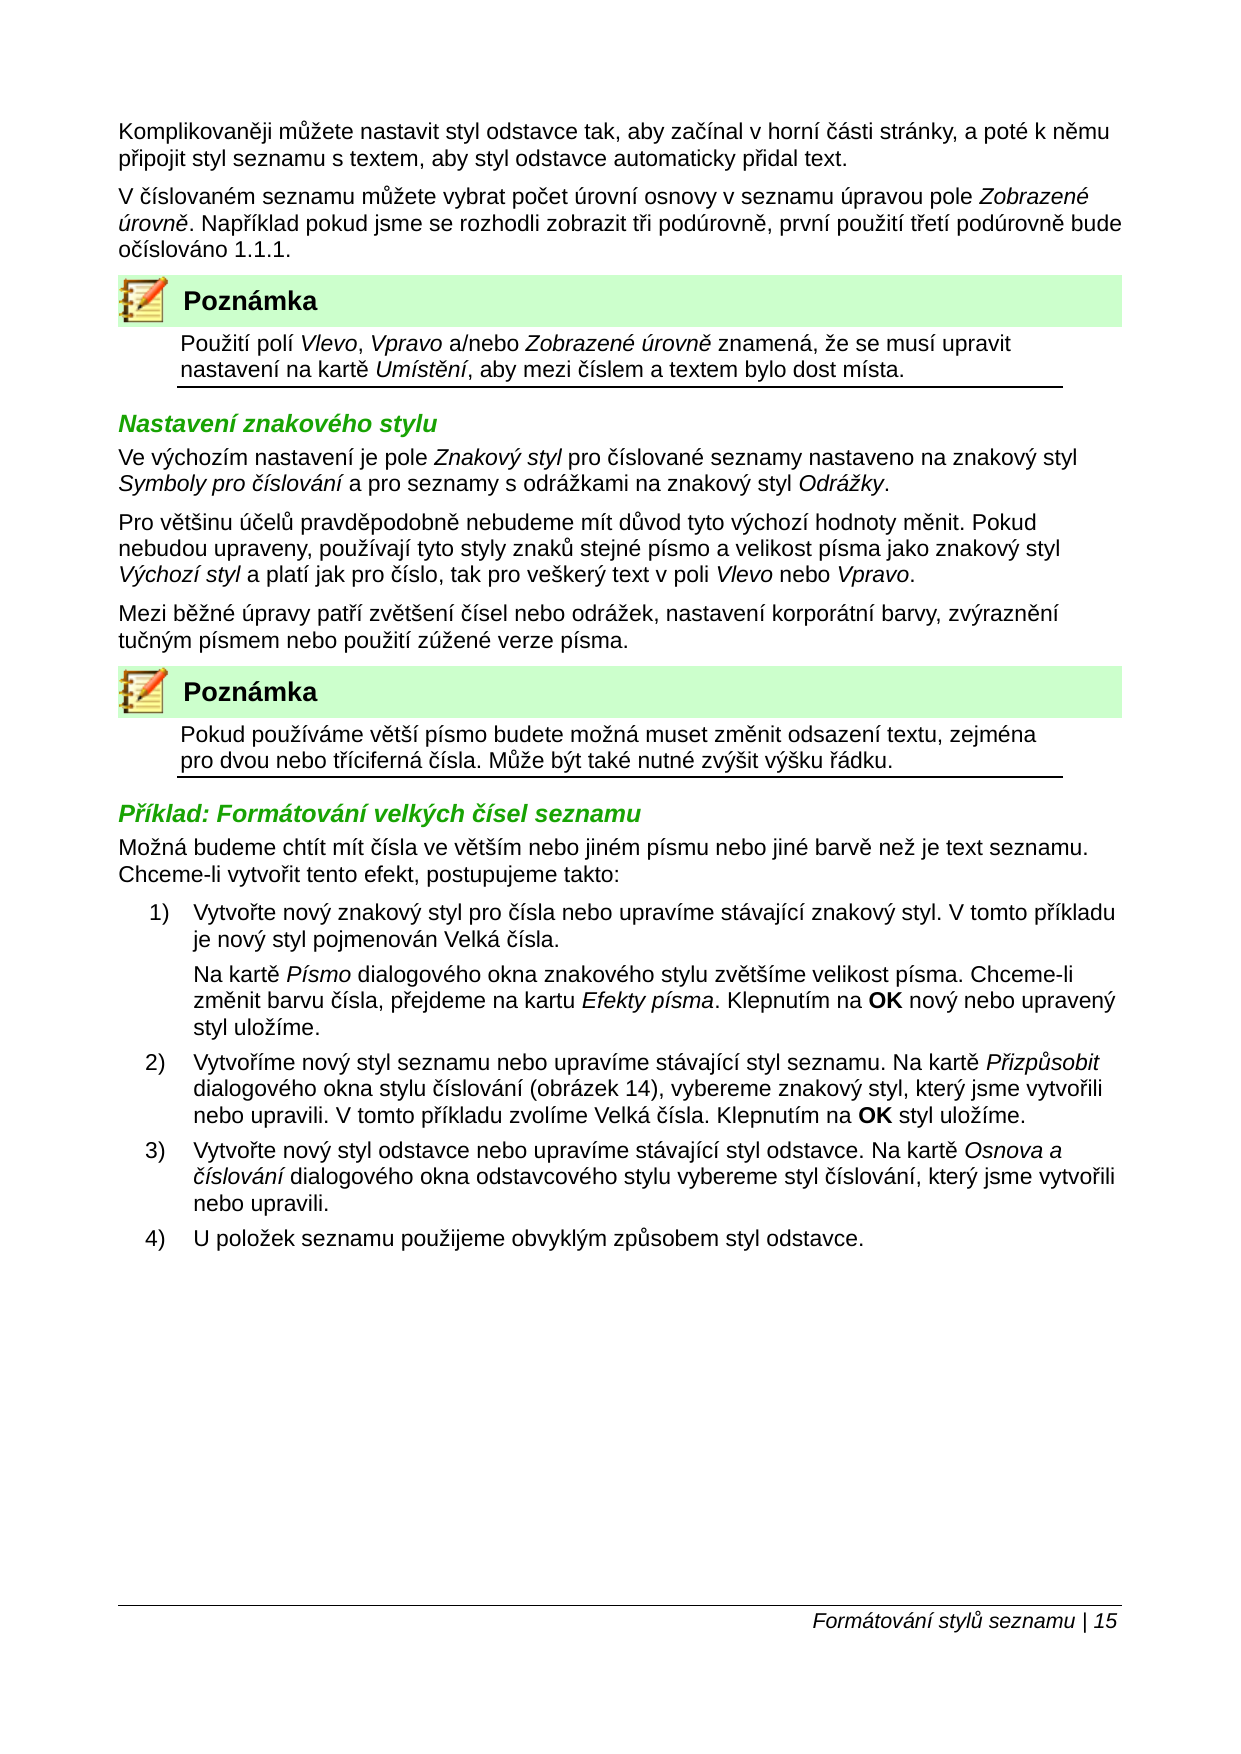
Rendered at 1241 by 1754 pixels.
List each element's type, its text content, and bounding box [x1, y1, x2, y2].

text Mezi běžné úpravy patří zvětšení čísel nebo odrážek, nastavení korporátní barvy, zvýraznění tučným písmem nebo použití zúžené verze písma. [118, 600, 1122, 653]
text Použití polí Vlevo, Vpravo a/nebo Zobrazené úrovně znamená, že se musí upravit nastavení na kartě Umístění, aby mezi číslem a textem bylo dost místa. [177, 327, 1063, 386]
list Na kartě Písmo dialogového okna znakového stylu zvětšíme velikost písma. Chceme-li změnit barvu čísla, přejdeme na kartu Efekty písma. Klepnutím na OK nový nebo upravený styl uložíme. [165, 961, 1122, 1040]
picture [119, 275, 170, 326]
list Vytvořte nový znakový styl pro čísla nebo upravíme stávající znakový styl. V tomto příkladu je nový styl pojmenován Velká čísla. [169, 899, 1122, 952]
text Ve výchozím nastavení je pole Znakový styl pro číslované seznamy nastaveno na znakový styl Symboly pro číslování a pro seznamy s odrážkami na znakový styl Odrážky. [118, 443, 1122, 496]
subtitle Poznámka [118, 275, 1122, 327]
list Vytvoříme nový styl seznamu nebo upravíme stávající styl seznamu. Na kartě Přizpůsobit dialogového okna stylu číslování (obrázek 14), vybereme znakový styl, který jsme vytvořili nebo upravili. V tomto příkladu zvolíme Velká čísla. Klepnutím na OK styl uložíme. [165, 1049, 1122, 1128]
text Komplikovaněji můžete nastavit styl odstavce tak, aby začínal v horní části stránky, a poté k němu připojit styl seznamu s textem, aby styl odstavce automaticky přidal text. [118, 118, 1122, 171]
picture [119, 666, 170, 717]
subtitle Příklad: Formátování velkých čísel seznamu [118, 799, 1122, 828]
list Vytvořte nový styl odstavce nebo upravíme stávající styl odstavce. Na kartě Osnova a číslování dialogového okna odstavcového stylu vybereme styl číslování, který jsme vytvořili nebo upravili. [165, 1137, 1122, 1216]
subtitle Poznámka [118, 666, 1122, 718]
subtitle Nastavení znakového stylu [118, 409, 1122, 438]
list U položek seznamu použijeme obvyklým způsobem styl odstavce. [165, 1225, 1122, 1251]
text V číslovaném seznamu můžete vybrat počet úrovní osnovy v seznamu úpravou pole Zobrazené úrovně. Například pokud jsme se rozhodli zobrazit tři podúrovně, první použití třetí podúrovně bude očíslováno 1.1.1. [118, 183, 1122, 262]
text Pro většinu účelů pravděpodobně nebudeme mít důvod tyto výchozí hodnoty měnit. Pokud nebudou upraveny, používají tyto styly znaků stejné písmo a velikost písma jako znakový styl Výchozí styl a platí jak pro číslo, tak pro veškerý text v poli Vlevo nebo Vpravo. [118, 509, 1122, 588]
text Pokud používáme větší písmo budete možná muset změnit odsazení textu, zejména pro dvou nebo tříciferná čísla. Může být také nutné zvýšit výšku řádku. [177, 718, 1063, 776]
text Možná budeme chtít mít čísla ve větším nebo jiném písmu nebo jiné barvě než je text seznamu. Chceme-li vytvořit tento efekt, postupujeme takto: [118, 834, 1122, 887]
